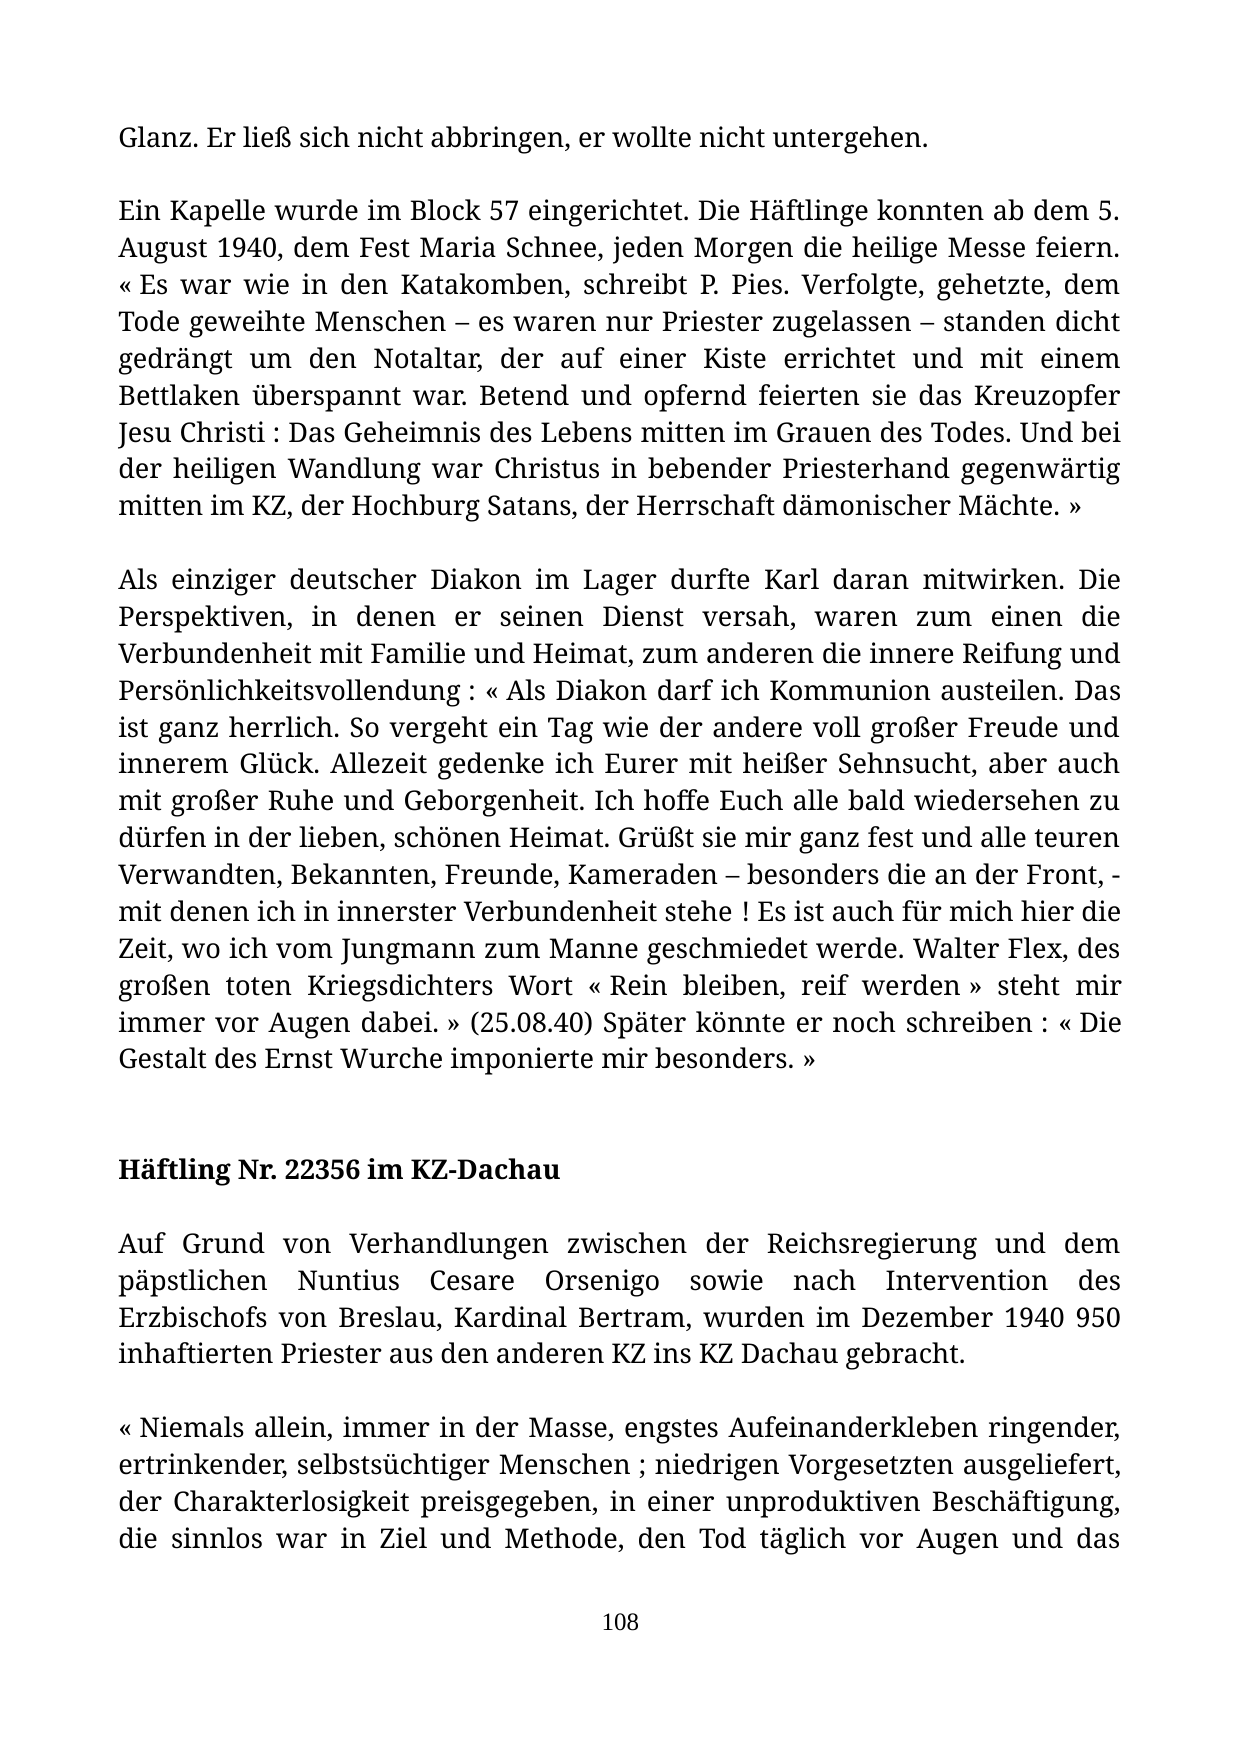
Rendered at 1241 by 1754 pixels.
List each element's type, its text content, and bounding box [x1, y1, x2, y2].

text Häftling Nr. 22356 im KZ-Dachau [118, 1151, 1122, 1187]
text Auf Grund von Verhandlungen zwischen der Reichsregierung und dem päpstlichen Nuntius Cesare Orsenigo sowie nach Intervention des Erzbischofs von Breslau, Kardinal Bertram, wurden im Dezember 1940 950 inhaftierten Priester aus den anderen KZ ins KZ Dachau gebracht. [118, 1224, 1122, 1372]
text « Niemals allein, immer in der Masse, engstes Aufeinanderkleben ringender, ertrinkender, selbstsüchtiger Menschen ; niedrigen Vorgesetzten ausgeliefert, der Charakterlosigkeit preisgegeben, in einer unproduktiven Beschäftigung, die sinnlos war in Ziel und Methode, den Tod täglich vor Augen und das [118, 1409, 1122, 1556]
text Als einziger deutscher Diakon im Lager durfte Karl daran mitwirken. Die Perspektiven, in denen er seinen Dienst versah, waren zum einen die Verbundenheit mit Familie und Heimat, zum anderen die innere Reifung und Persönlichkeitsvollendung : « Als Diakon darf ich Kommunion austeilen. Das ist ganz herrlich. So vergeht ein Tag wie der andere voll großer Freude und innerem Glück. Allezeit gedenke ich Eurer mit heißer Sehnsucht, aber auch mit großer Ruhe und Geborgenheit. Ich hoffe Euch alle bald wiedersehen zu dürfen in der lieben, schönen Heimat. Grüßt sie mir ganz fest und alle teuren Verwandten, Bekannten, Freunde, Kameraden – besonders die an der Front, - mit denen ich in innerster Verbundenheit stehe ! Es ist auch für mich hier die Zeit, wo ich vom Jungmann zum Manne geschmiedet werde. Walter Flex, des großen toten Kriegsdichters Wort « Rein bleiben, reif werden » steht mir immer vor Augen dabei. » (25.08.40) Später könnte er noch schreiben : « Die Gestalt des Ernst Wurche imponierte mir besonders. » [118, 561, 1122, 1077]
text Ein Kapelle wurde im Block 57 eingerichtet. Die Häftlinge konnten ab dem 5. August 1940, dem Fest Maria Schnee, jeden Morgen die heilige Messe feiern. « Es war wie in den Katakomben, schreibt P. Pies. Verfolgte, gehetzte, dem Tode geweihte Menschen – es waren nur Priester zugelassen – standen dicht gedrängt um den Notaltar, der auf einer Kiste errichtet und mit einem Bettlaken überspannt war. Betend und opfernd feierten sie das Kreuzopfer Jesu Christi : Das Geheimnis des Lebens mitten im Grauen des Todes. Und bei der heiligen Wandlung war Christus in bebender Priesterhand gegenwärtig mitten im KZ, der Hochburg Satans, der Herrschaft dämonischer Mächte. » [118, 192, 1122, 524]
text Glanz. Er ließ sich nicht abbringen, er wollte nicht untergehen. [118, 118, 1122, 155]
